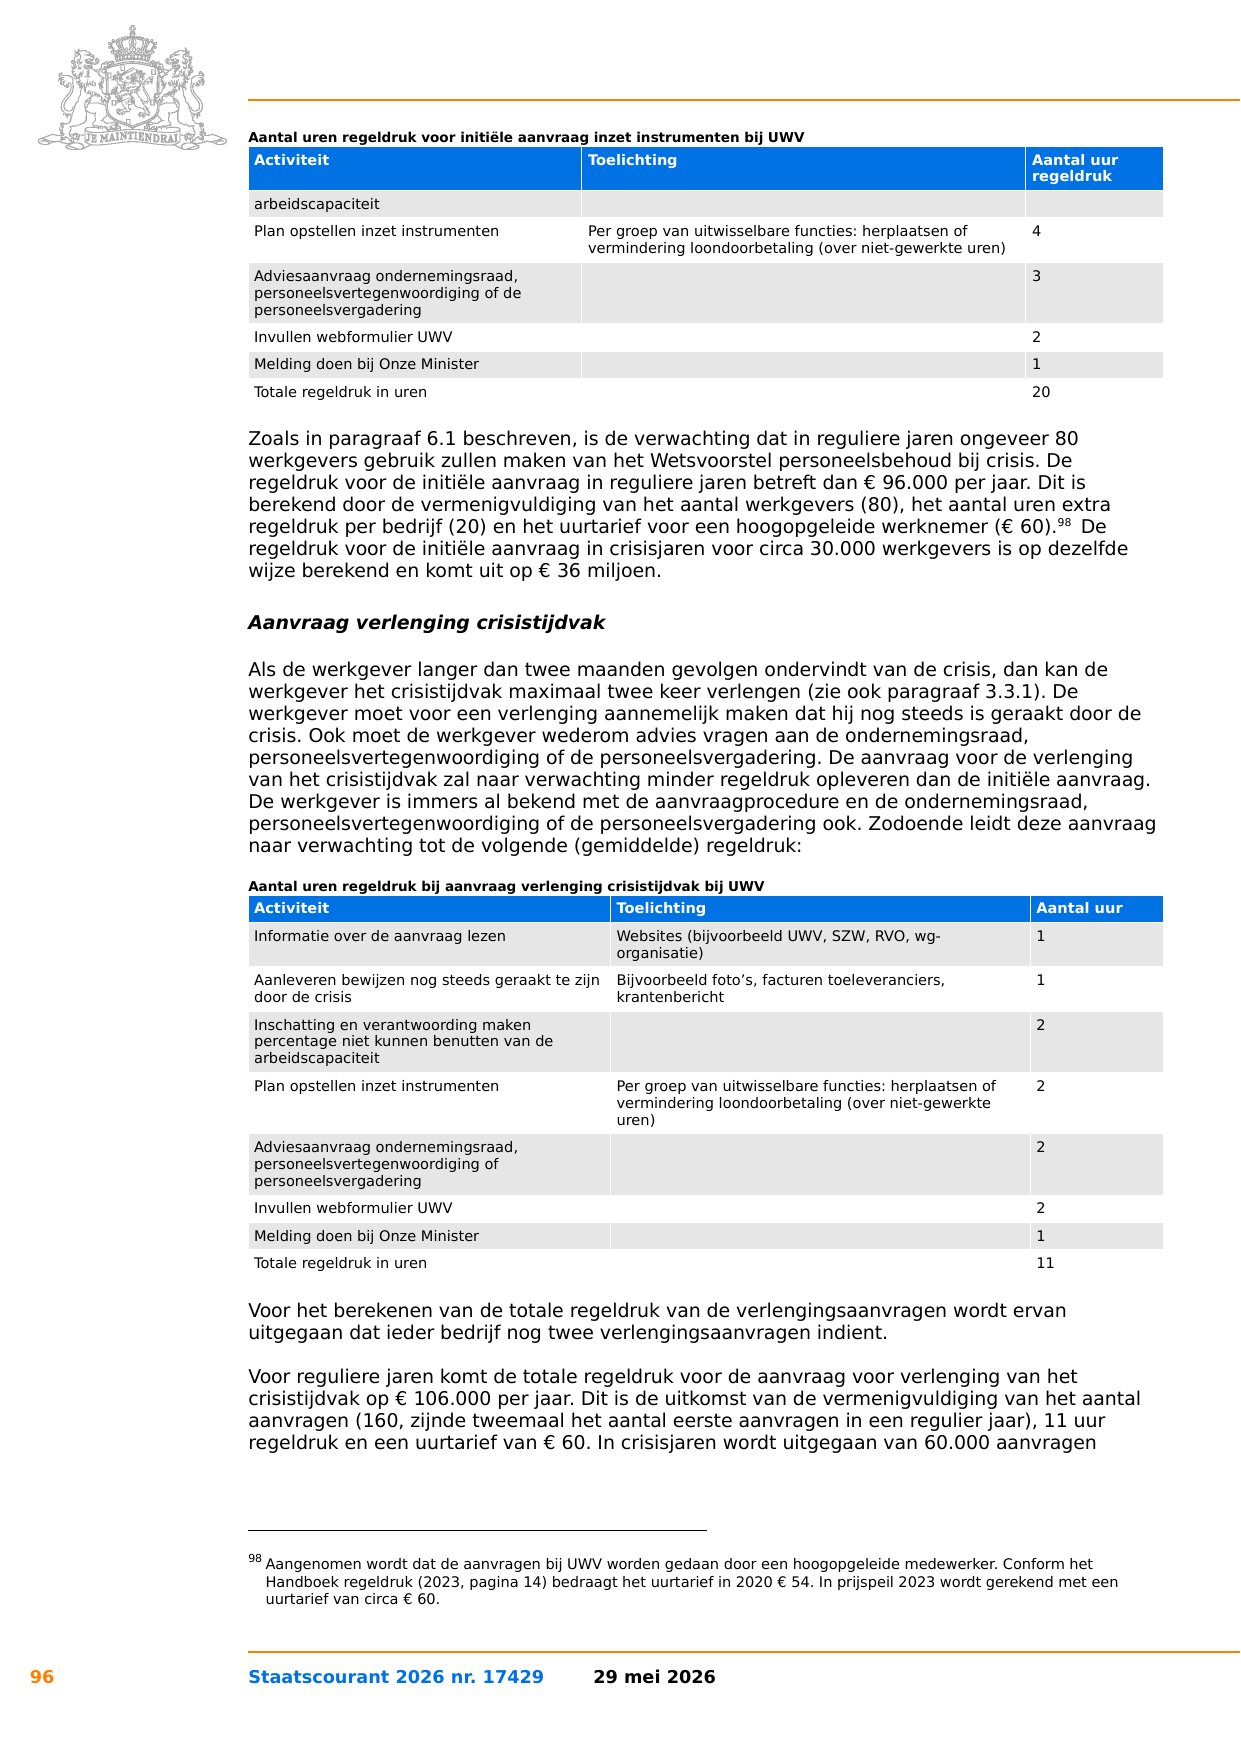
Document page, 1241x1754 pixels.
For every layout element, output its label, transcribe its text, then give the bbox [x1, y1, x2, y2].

table_cell Invullen webformulier UWV [249, 324, 581, 351]
table_cell 1 [1031, 1223, 1163, 1249]
table_cell [611, 1012, 1030, 1072]
table_cell 3 [1026, 263, 1163, 323]
table_cell [582, 352, 1025, 378]
table_cell Melding doen bij Onze Minister [249, 352, 581, 378]
table_cell [1026, 191, 1163, 217]
table_cell Aantal uur [1031, 896, 1163, 922]
table_cell [611, 1134, 1030, 1195]
table_cell 2 [1031, 1196, 1163, 1222]
table_cell 2 [1026, 324, 1163, 351]
table_cell Bijvoorbeeld foto’s, facturen toeleveranciers, krantenbericht [611, 967, 1030, 1011]
table_cell Aanleveren bewijzen nog steeds geraakt te zijn door de crisis [249, 967, 610, 1011]
table_cell Toelichting [611, 896, 1030, 922]
table_cell 1 [1031, 967, 1163, 1011]
table_cell [611, 1251, 1030, 1277]
table_cell Plan opstellen inzet instrumenten [249, 1073, 610, 1133]
table_cell 1 [1026, 352, 1163, 378]
picture [38, 25, 227, 150]
table_cell Adviesaanvraag ondernemingsraad, personeelsvertegenwoordiging of de personeelsvergadering [249, 263, 581, 323]
table_cell Invullen webformulier UWV [249, 1196, 610, 1222]
subtitle Aanvraag verlenging crisistijdvak [248, 612, 1163, 634]
table_header Aantal uren regeldruk bij aanvraag verlenging crisistijdvak bij UWV [248, 879, 1163, 894]
table_cell Informatie over de aanvraag lezen [249, 923, 610, 966]
text Zoals in paragraaf 6.1 beschreven, is de verwachting dat in reguliere jaren ongeveer 80 werkgevers gebruik zullen maken van het Wetsvoorstel personeelsbehoud bij crisis. De regeldruk voor de initiële aanvraag in reguliere jaren betreft dan € 96.000 per jaar. Dit is berekend door de vermenigvuldiging van het aantal werkgevers (80), het aantal uren extra regeldruk per bedrijf (20) en het uurtarief voor een hoogopgeleide werknemer (€ 60). De regeldruk voor de initiële aanvraag in crisisjaren voor circa 30.000 werkgevers is op dezelfde wijze berekend en komt uit op € 36 miljoen. [248, 428, 1163, 582]
table_cell [582, 263, 1025, 323]
table_cell 11 [1031, 1251, 1163, 1277]
table_cell [582, 324, 1025, 351]
text Als de werkgever langer dan twee maanden gevolgen ondervindt van de crisis, dan kan de werkgever het crisistijdvak maximaal twee keer verlengen (zie ook paragraaf 3.3.1). De werkgever moet voor een verlenging aannemelijk maken dat hij nog steeds is geraakt door de crisis. Ook moet de werkgever wederom advies vragen aan de ondernemingsraad, personeelsvertegenwoordiging of de personeelsvergadering. De aanvraag voor de verlenging van het crisistijdvak zal naar verwachting minder regeldruk opleveren dan de initiële aanvraag. De werkgever is immers al bekend met de aanvraagprocedure en de ondernemingsraad, personeelsvertegenwoordiging of de personeelsvergadering ook. Zodoende leidt deze aanvraag naar verwachting tot de volgende (gemiddelde) regeldruk: [248, 659, 1163, 857]
table_cell Melding doen bij Onze Minister [249, 1223, 610, 1249]
table_cell Activiteit [249, 896, 610, 922]
table_cell [582, 191, 1025, 217]
text Voor reguliere jaren komt de totale regeldruk voor de aanvraag voor verlenging van het crisistijdvak op € 106.000 per jaar. Dit is de uitkomst van de vermenigvuldiging van het aantal aanvragen (160, zijnde tweemaal het aantal eerste aanvragen in een regulier jaar), 11 uur regeldruk en een uurtarief van € 60. In crisisjaren wordt uitgegaan van 60.000 aanvragen [248, 1366, 1163, 1453]
table_cell Adviesaanvraag ondernemingsraad, personeelsvertegenwoordiging of personeelsvergadering [249, 1134, 610, 1195]
table_cell Activiteit [249, 147, 581, 190]
text Aangenomen wordt dat de aanvragen bij UWV worden gedaan door een hoogopgeleide medewerker. Conform het Handboek regeldruk (2023, pagina 14) bedraagt het uurtarief in 2020 € 54. In prijspeil 2023 wordt gerekend met een uurtarief van circa € 60. [248, 1552, 1163, 1608]
table_cell Plan opstellen inzet instrumenten [249, 219, 581, 262]
table_cell 1 [1031, 923, 1163, 966]
table_cell 2 [1031, 1012, 1163, 1072]
table_cell Websites (bijvoorbeeld UWV, SZW, RVO, wg-organisatie) [611, 923, 1030, 966]
table_cell Inschatting en verantwoording maken percentage niet kunnen benutten van de arbeidscapaciteit [249, 1012, 610, 1072]
table_cell Totale regeldruk in uren [249, 379, 581, 405]
text Voor het berekenen van de totale regeldruk van de verlengingsaanvragen wordt ervan uitgegaan dat ieder bedrijf nog twee verlengingsaanvragen indient. [248, 1300, 1163, 1344]
table_cell 2 [1031, 1073, 1163, 1133]
table_cell Per groep van uitwisselbare functies: herplaatsen of vermindering loondoorbetaling (over niet-gewerkte uren) [611, 1073, 1030, 1133]
table_cell Aantal uur regeldruk [1026, 147, 1163, 190]
table_cell [611, 1223, 1030, 1249]
table_cell 20 [1026, 379, 1163, 405]
table_header Aantal uren regeldruk voor initiële aanvraag inzet instrumenten bij UWV [248, 130, 1163, 146]
table_cell 4 [1026, 219, 1163, 262]
table_cell arbeidscapaciteit [249, 191, 581, 217]
table_cell 2 [1031, 1134, 1163, 1195]
table_cell Per groep van uitwisselbare functies: herplaatsen of vermindering loondoorbetaling (over niet-gewerkte uren) [582, 219, 1025, 262]
table_cell Totale regeldruk in uren [249, 1251, 610, 1277]
table_cell [611, 1196, 1030, 1222]
table_cell Toelichting [582, 147, 1025, 190]
table_cell [582, 379, 1025, 405]
